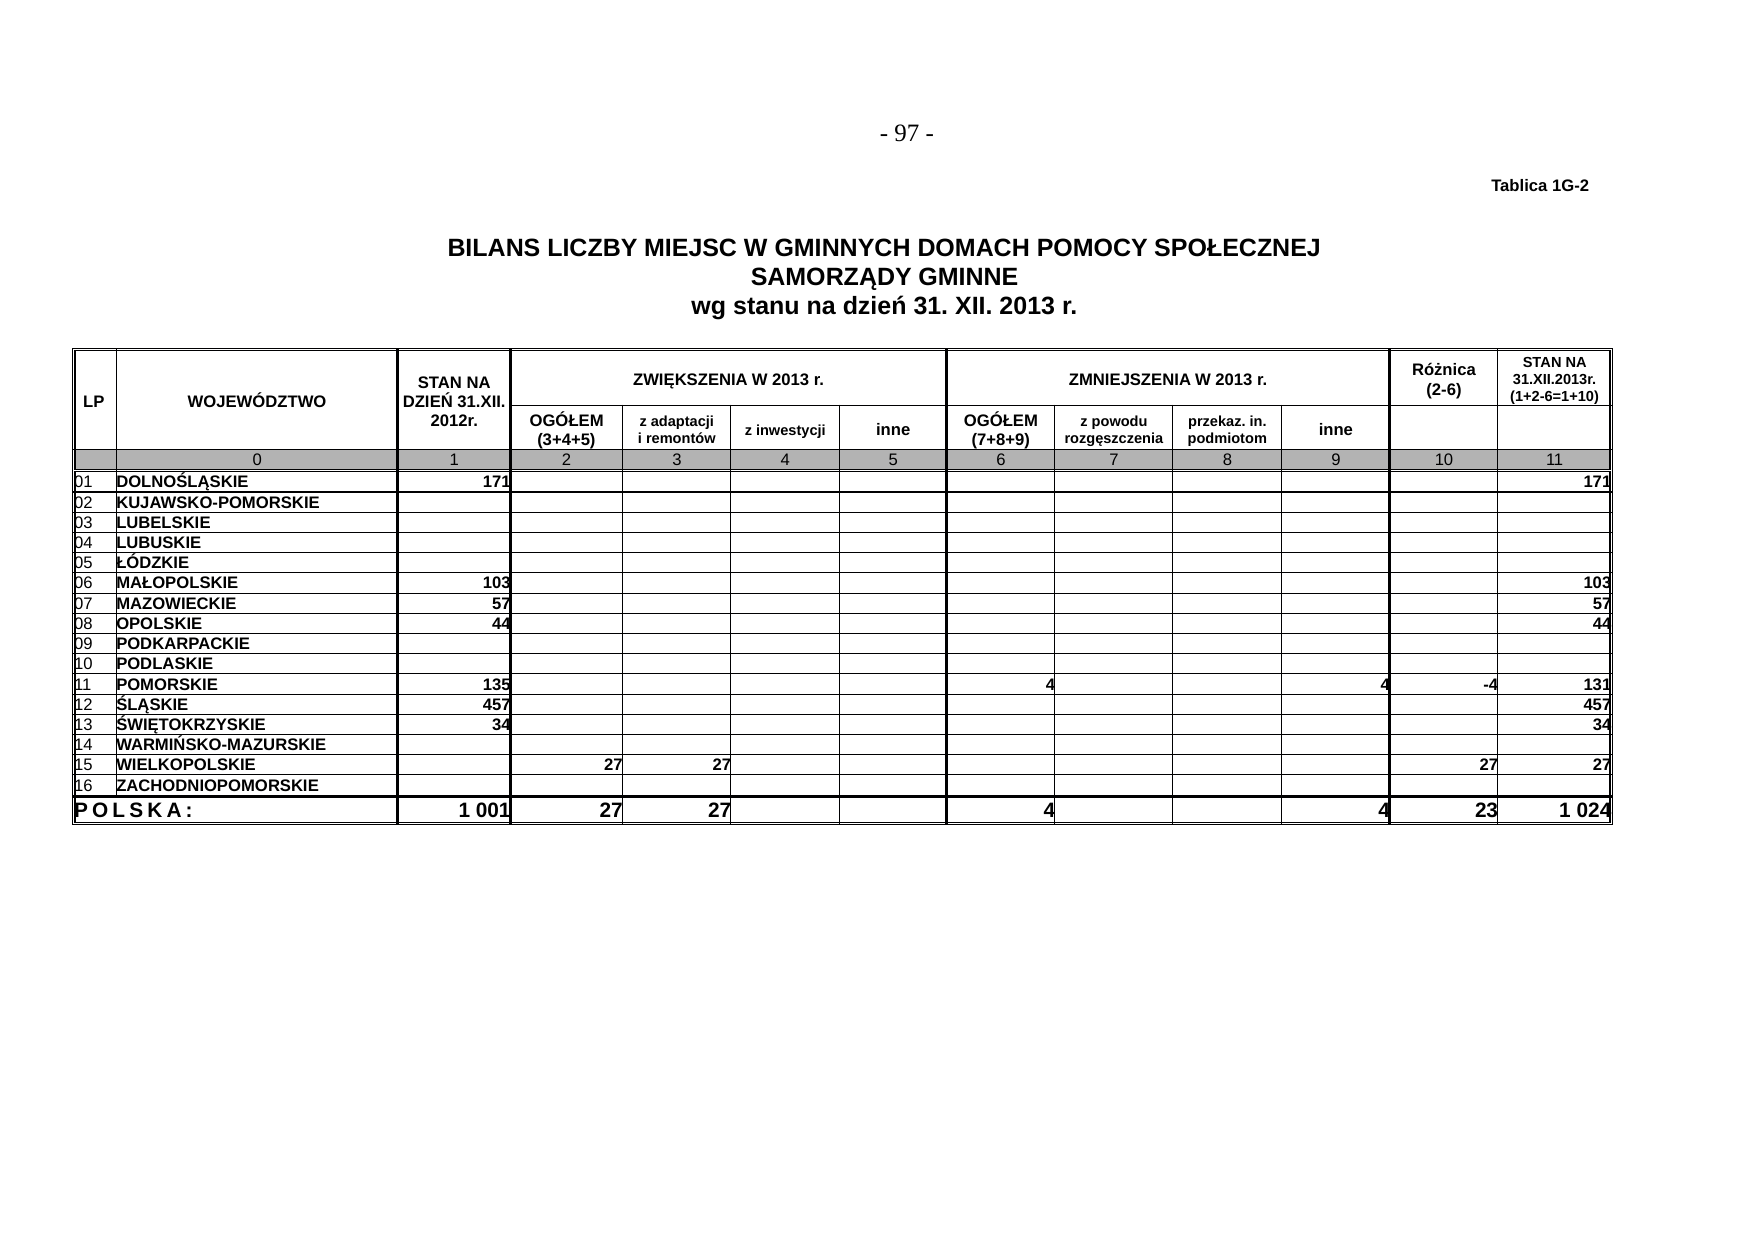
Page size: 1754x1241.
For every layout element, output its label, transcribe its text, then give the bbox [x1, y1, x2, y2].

table_cell 34 [1498, 715, 1609, 734]
table_cell [1282, 715, 1388, 734]
table_header ZMNIEJSZENIA W 2013 r. [948, 351, 1388, 404]
table_cell [399, 493, 509, 512]
table_cell [399, 553, 509, 572]
table_cell 08 [76, 614, 116, 633]
table_cell [1498, 775, 1609, 794]
table_cell [731, 775, 839, 794]
table_cell [623, 594, 730, 613]
table_cell [623, 654, 730, 673]
table_cell [1173, 755, 1281, 774]
table_cell [623, 614, 730, 633]
table_cell [1173, 614, 1281, 633]
table_cell MAŁOPOLSKIE [117, 573, 396, 592]
table_cell 27 [623, 755, 730, 774]
table_cell [1055, 634, 1172, 653]
table_cell 13 [76, 715, 116, 734]
table_cell [512, 695, 622, 714]
table_cell [1282, 634, 1388, 653]
table_cell [1498, 634, 1609, 653]
table_cell [1282, 735, 1388, 754]
table_cell [731, 513, 839, 532]
table_cell [512, 715, 622, 734]
table_cell ŚLĄSKIE [117, 695, 396, 714]
table_cell KUJAWSKO-POMORSKIE [117, 493, 396, 512]
table_cell [1055, 573, 1172, 592]
table_cell 171 [1498, 472, 1609, 491]
table_cell ZACHODNIOPOMORSKIE [117, 775, 396, 794]
table_cell [1055, 614, 1172, 633]
table_cell [1498, 735, 1609, 754]
table_cell [1498, 553, 1609, 572]
table_cell [840, 674, 945, 693]
table_cell [399, 533, 509, 552]
table_cell [1391, 654, 1497, 673]
table_cell 04 [76, 533, 116, 552]
table_cell 02 [76, 493, 116, 512]
table_cell [512, 735, 622, 754]
table_cell inne [1282, 406, 1388, 449]
table_cell 1 [399, 450, 509, 469]
table_cell [1391, 472, 1497, 491]
table_cell -4 [1391, 674, 1497, 693]
subtitle wg stanu na dzień 31. XII. 2013 r. [103, 291, 1665, 319]
table_cell [1282, 594, 1388, 613]
table_cell [1282, 614, 1388, 633]
table_cell [512, 493, 622, 512]
subtitle BILANS LICZBY MIEJSC W GMINNYCH DOMACH POMOCY SPOŁECZNEJ [103, 233, 1665, 262]
table_cell [840, 472, 945, 491]
table_cell 09 [76, 634, 116, 653]
table_cell [1391, 573, 1497, 592]
table_cell LUBELSKIE [117, 513, 396, 532]
table_cell 27 [512, 755, 622, 774]
table_cell [1055, 553, 1172, 572]
table_header STAN NA DZIEŃ 31.XII. 2012r. [399, 351, 509, 449]
table_cell [1391, 735, 1497, 754]
table_cell 3 [623, 450, 730, 469]
table_cell 03 [76, 513, 116, 532]
table_cell [1282, 472, 1388, 491]
table_cell [731, 715, 839, 734]
table_cell POLSKA: [76, 798, 396, 822]
table_cell ŚWIĘTOKRZYSKIE [117, 715, 396, 734]
table_cell [1282, 775, 1388, 794]
table_cell [1282, 654, 1388, 673]
table_cell DOLNOŚLĄSKIE [117, 472, 396, 491]
table_cell [948, 533, 1054, 552]
table_cell [1055, 594, 1172, 613]
table_cell [948, 715, 1054, 734]
table_cell [512, 654, 622, 673]
table_cell 57 [399, 594, 509, 613]
table_cell [731, 695, 839, 714]
table_cell [1055, 674, 1172, 693]
table_cell [948, 472, 1054, 491]
table_cell [948, 775, 1054, 794]
table_cell 27 [623, 798, 730, 822]
table_cell [623, 553, 730, 572]
table_cell [840, 715, 945, 734]
table_cell [1282, 755, 1388, 774]
table_cell [512, 594, 622, 613]
table_cell z powodu rozgęszczenia [1055, 406, 1172, 449]
table_cell 135 [399, 674, 509, 693]
table_cell [1282, 533, 1388, 552]
table_cell [731, 533, 839, 552]
table_cell [1055, 735, 1172, 754]
table_cell [840, 573, 945, 592]
table_cell [948, 553, 1054, 572]
table_cell przekaz. in. podmiotom [1173, 406, 1281, 449]
table_cell [623, 674, 730, 693]
table_cell [1055, 695, 1172, 714]
table_cell 4 [1282, 674, 1388, 693]
table_cell [1055, 755, 1172, 774]
table_cell 4 [1282, 798, 1388, 822]
table_cell [840, 614, 945, 633]
table_cell [1173, 735, 1281, 754]
table_cell [1282, 553, 1388, 572]
table_cell 8 [1173, 450, 1281, 469]
table_cell [731, 654, 839, 673]
table_cell [1173, 513, 1281, 532]
table_cell [1173, 715, 1281, 734]
table_cell [1391, 513, 1497, 532]
table_cell [731, 634, 839, 653]
table_cell 0 [117, 450, 396, 469]
table_cell [623, 695, 730, 714]
table_header LP [76, 351, 116, 449]
table_cell 27 [512, 798, 622, 822]
table_cell [1391, 775, 1497, 794]
text Tablica 1G-2 [103, 176, 1665, 195]
table_cell [399, 513, 509, 532]
table_cell 14 [76, 735, 116, 754]
table_cell [731, 594, 839, 613]
table_cell [1498, 493, 1609, 512]
table_cell [1055, 654, 1172, 673]
table_cell [731, 674, 839, 693]
table_cell [1173, 472, 1281, 491]
table_cell [1391, 715, 1497, 734]
table_cell [512, 513, 622, 532]
table_cell [399, 735, 509, 754]
table_cell [399, 634, 509, 653]
table_cell [512, 634, 622, 653]
table_cell [840, 798, 945, 822]
table_cell 12 [76, 695, 116, 714]
table_cell [840, 533, 945, 552]
table_cell 10 [76, 654, 116, 673]
table_cell [1055, 533, 1172, 552]
table_cell 1 001 [399, 798, 509, 822]
table_cell [1391, 594, 1497, 613]
table_cell [1173, 594, 1281, 613]
table_header Różnica (2-6) [1391, 351, 1497, 404]
table_cell [512, 614, 622, 633]
table_cell [623, 715, 730, 734]
table_cell 4 [948, 798, 1054, 822]
table_cell [1498, 406, 1609, 449]
table_cell [1055, 715, 1172, 734]
table_cell 6 [948, 450, 1054, 469]
table_cell 2 [512, 450, 622, 469]
table_cell [512, 553, 622, 572]
table_cell [1173, 634, 1281, 653]
table_cell 44 [399, 614, 509, 633]
table_cell [623, 513, 730, 532]
table_cell 05 [76, 553, 116, 572]
table_cell [1055, 513, 1172, 532]
table_header STAN NA 31.XII.2013r. (1+2-6=1+10) [1498, 351, 1609, 404]
table_cell 06 [76, 573, 116, 592]
table_cell [1498, 513, 1609, 532]
table_cell OGÓŁEM (3+4+5) [512, 406, 622, 449]
table_cell z adaptacji i remontów [623, 406, 730, 449]
table_cell 27 [1498, 755, 1609, 774]
table_cell [948, 755, 1054, 774]
table_cell 103 [399, 573, 509, 592]
table_cell [1173, 493, 1281, 512]
table_cell [1173, 775, 1281, 794]
table_cell [1055, 775, 1172, 794]
table_cell [512, 674, 622, 693]
table_cell [1282, 573, 1388, 592]
table_cell [623, 775, 730, 794]
table_cell OGÓŁEM (7+8+9) [948, 406, 1054, 449]
table_cell 7 [1055, 450, 1172, 469]
table_cell 16 [76, 775, 116, 794]
table_cell [731, 573, 839, 592]
table_cell 27 [1391, 755, 1497, 774]
table_cell [840, 553, 945, 572]
table_cell [1055, 798, 1172, 822]
table_cell [840, 775, 945, 794]
table_cell [731, 493, 839, 512]
table_cell 57 [1498, 594, 1609, 613]
table_cell 457 [1498, 695, 1609, 714]
table_cell 23 [1391, 798, 1497, 822]
table_cell [1173, 654, 1281, 673]
table_cell [512, 472, 622, 491]
table_header WOJEWÓDZTWO [117, 351, 396, 449]
table_cell 07 [76, 594, 116, 613]
table_cell 11 [1498, 450, 1609, 469]
table_cell [623, 493, 730, 512]
table_cell 10 [1391, 450, 1497, 469]
table_cell [840, 493, 945, 512]
table_cell 4 [948, 674, 1054, 693]
table_cell [948, 493, 1054, 512]
table_cell [840, 735, 945, 754]
table_cell 9 [1282, 450, 1388, 469]
table_cell [948, 614, 1054, 633]
table_cell [840, 513, 945, 532]
table_cell [948, 695, 1054, 714]
table_cell [948, 735, 1054, 754]
table_cell [840, 654, 945, 673]
table_cell 11 [76, 674, 116, 693]
table_cell [731, 553, 839, 572]
subtitle SAMORZĄDY GMINNE [103, 262, 1665, 291]
table_cell 5 [840, 450, 945, 469]
table_cell [1282, 493, 1388, 512]
table_cell 103 [1498, 573, 1609, 592]
table_cell [948, 634, 1054, 653]
table_cell WARMIŃSKO-MAZURSKIE [117, 735, 396, 754]
table_cell [1173, 533, 1281, 552]
table_cell ŁÓDZKIE [117, 553, 396, 572]
table_cell [731, 472, 839, 491]
table_cell [948, 654, 1054, 673]
table_cell POMORSKIE [117, 674, 396, 693]
table_cell [1498, 533, 1609, 552]
table_cell [1055, 472, 1172, 491]
table_cell [1173, 573, 1281, 592]
table_cell [512, 573, 622, 592]
table_cell [399, 775, 509, 794]
table_cell [1391, 634, 1497, 653]
table_cell PODLASKIE [117, 654, 396, 673]
table_cell [731, 735, 839, 754]
table_cell [840, 594, 945, 613]
table_cell [731, 798, 839, 822]
table_cell [1391, 695, 1497, 714]
table_cell [512, 533, 622, 552]
table_cell 457 [399, 695, 509, 714]
table_cell [1391, 493, 1497, 512]
table_cell [1173, 553, 1281, 572]
table_cell [399, 755, 509, 774]
table_cell [731, 755, 839, 774]
table_cell 15 [76, 755, 116, 774]
table_cell [1173, 798, 1281, 822]
table_cell LUBUSKIE [117, 533, 396, 552]
table_cell 44 [1498, 614, 1609, 633]
table_cell 34 [399, 715, 509, 734]
table_cell [623, 735, 730, 754]
table_cell 4 [731, 450, 839, 469]
table_cell [623, 634, 730, 653]
table_cell z inwestycji [731, 406, 839, 449]
table_cell [1391, 406, 1497, 449]
table_cell [76, 450, 116, 469]
table_cell [948, 594, 1054, 613]
table_cell 01 [76, 472, 116, 491]
table_cell PODKARPACKIE [117, 634, 396, 653]
table_cell [1173, 695, 1281, 714]
table_cell 1 024 [1498, 798, 1609, 822]
table_cell [1391, 533, 1497, 552]
table_cell [840, 755, 945, 774]
table_cell [731, 614, 839, 633]
table_cell [512, 775, 622, 794]
table_cell [1282, 695, 1388, 714]
table_cell [840, 634, 945, 653]
table_cell WIELKOPOLSKIE [117, 755, 396, 774]
table_cell [840, 695, 945, 714]
table_cell OPOLSKIE [117, 614, 396, 633]
table_header ZWIĘKSZENIA W 2013 r. [512, 351, 945, 404]
table_cell [1391, 614, 1497, 633]
table_cell [1498, 654, 1609, 673]
table_cell 171 [399, 472, 509, 491]
table_cell [623, 472, 730, 491]
table_cell [948, 573, 1054, 592]
table_cell MAZOWIECKIE [117, 594, 396, 613]
table_cell [1055, 493, 1172, 512]
table_cell [1173, 674, 1281, 693]
table_cell [1391, 553, 1497, 572]
table_cell [1282, 513, 1388, 532]
table_cell [623, 533, 730, 552]
table_cell inne [840, 406, 945, 449]
table_cell [399, 654, 509, 673]
table_cell [948, 513, 1054, 532]
table_cell [623, 573, 730, 592]
table_cell 131 [1498, 674, 1609, 693]
